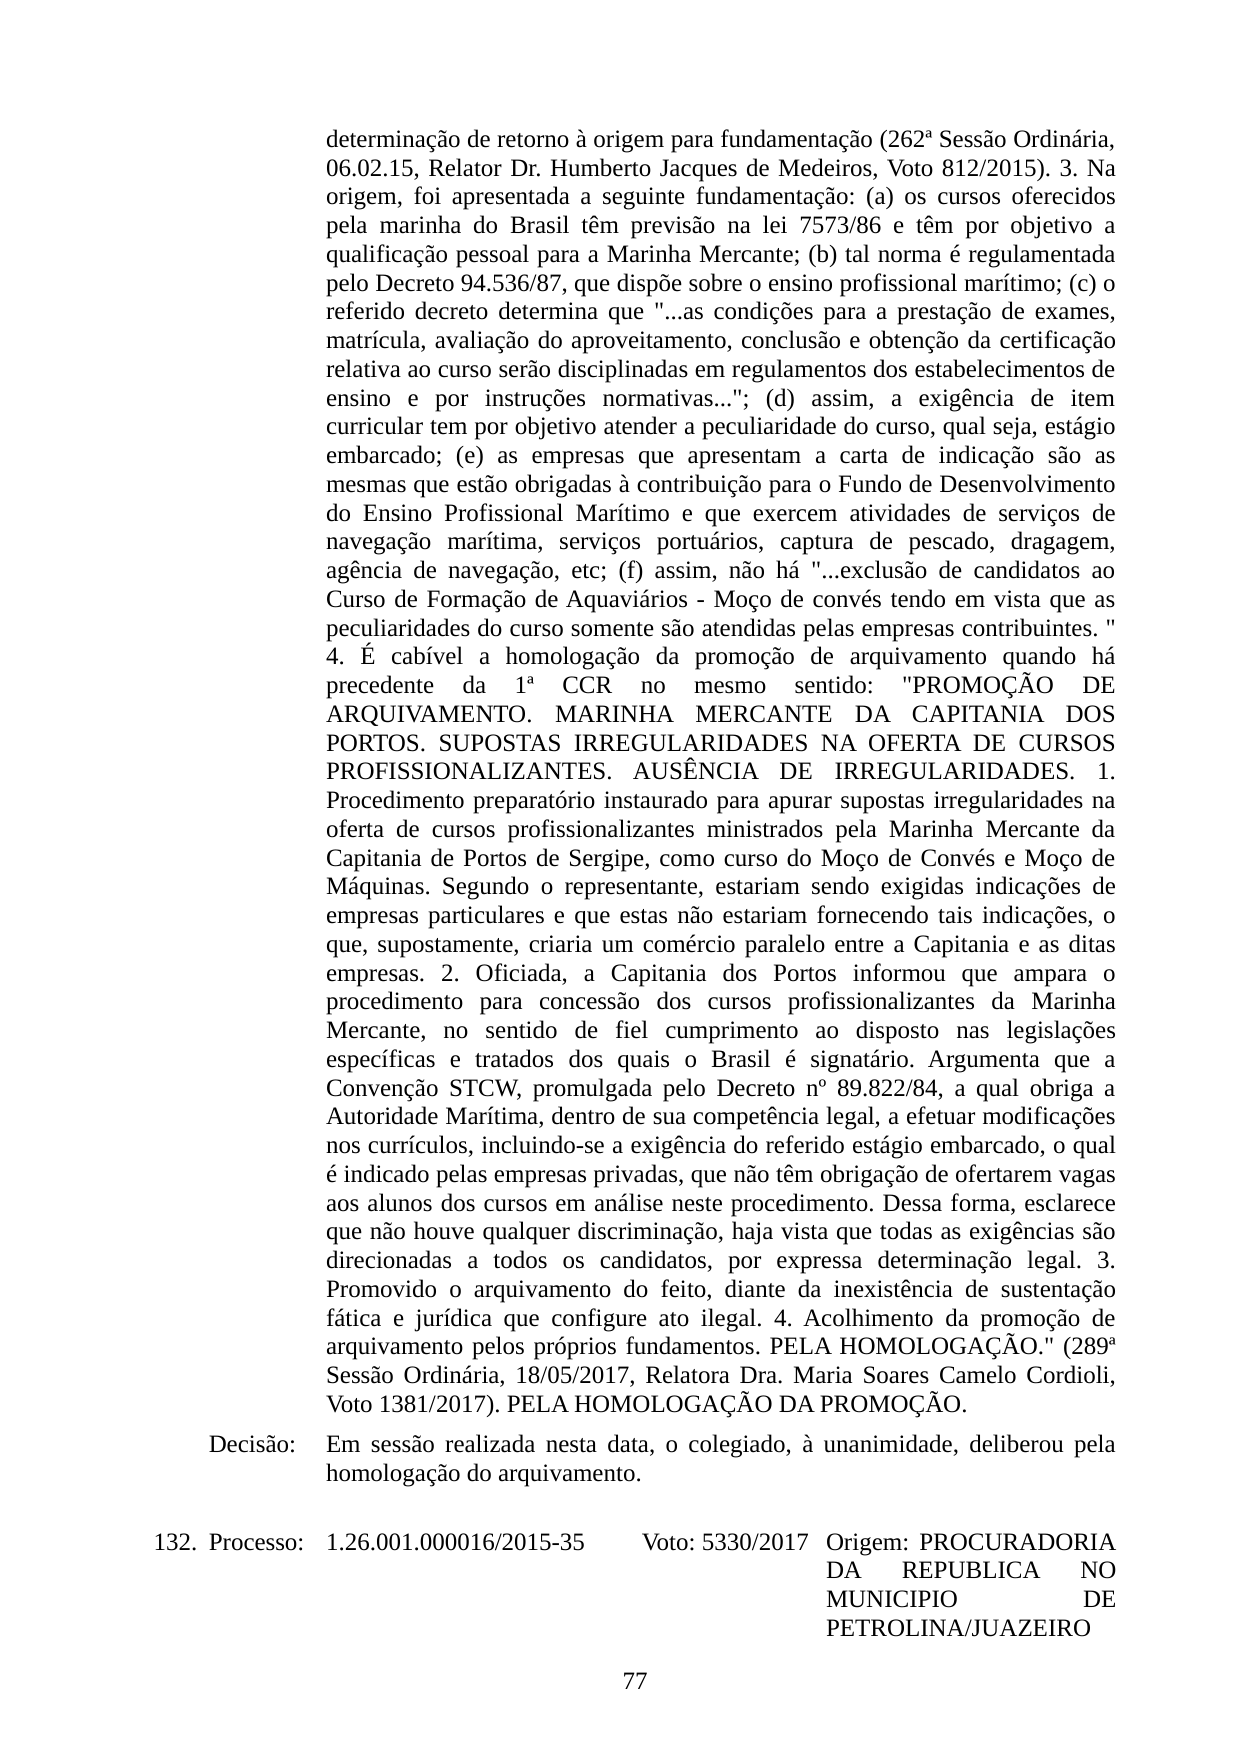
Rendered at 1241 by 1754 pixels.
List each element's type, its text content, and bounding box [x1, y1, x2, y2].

table_cell Decisão: [203, 1423, 320, 1492]
table_header Origem: PROCURADORIA DA REPUBLICA NO MUNICIPIO DE PETROLINA/JUAZEIRO [820, 1521, 1122, 1647]
table_cell Em sessão realizada nesta data, o colegiado, à unanimidade, deliberou pela homologação do arquivamento. [320, 1423, 1122, 1492]
table_header Voto: 5330/2017 [636, 1521, 820, 1647]
table_cell [148, 118, 203, 1423]
table_header 132. [148, 1521, 203, 1647]
table_header Processo: [203, 1521, 320, 1647]
table_header 1.26.001.000016/2015-35 [320, 1521, 636, 1647]
table_cell determinação de retorno à origem para fundamentação (262ª Sessão Ordinária, 06.02.15, Relator Dr. Humberto Jacques de Medeiros, Voto 812/2015). 3. Na origem, foi apresentada a seguinte fundamentação: (a) os cursos oferecidos pela marinha do Brasil têm previsão na lei 7573/86 e têm por objetivo a qualificação pessoal para a Marinha Mercante; (b) tal norma é regulamentada pelo Decreto 94.536/87, que dispõe sobre o ensino profissional marítimo; (c) o referido decreto determina que "...as condições para a prestação de exames, matrícula, avaliação do aproveitamento, conclusão e obtenção da certificação relativa ao curso serão disciplinadas em regulamentos dos estabelecimentos de ensino e por instruções normativas..."; (d) assim, a exigência de item curricular tem por objetivo atender a peculiaridade do curso, qual seja, estágio embarcado; (e) as empresas que apresentam a carta de indicação são as mesmas que estão obrigadas à contribuição para o Fundo de Desenvolvimento do Ensino Profissional Marítimo e que exercem atividades de serviços de navegação marítima, serviços portuários, captura de pescado, dragagem, agência de navegação, etc; (f) assim, não há "...exclusão de candidatos ao Curso de Formação de Aquaviários - Moço de convés tendo em vista que as peculiaridades do curso somente são atendidas pelas empresas contribuintes. " 4. É cabível a homologação da promoção de arquivamento quando há precedente da 1ª CCR no mesmo sentido: "PROMOÇÃO DE ARQUIVAMENTO. MARINHA MERCANTE DA CAPITANIA DOS PORTOS. SUPOSTAS IRREGULARIDADES NA OFERTA DE CURSOS PROFISSIONALIZANTES. AUSÊNCIA DE IRREGULARIDADES. 1. Procedimento preparatório instaurado para apurar supostas irregularidades na oferta de cursos profissionalizantes ministrados pela Marinha Mercante da Capitania de Portos de Sergipe, como curso do Moço de Convés e Moço de Máquinas. Segundo o representante, estariam sendo exigidas indicações de empresas particulares e que estas não estariam fornecendo tais indicações, o que, supostamente, criaria um comércio paralelo entre a Capitania e as ditas empresas. 2. Oficiada, a Capitania dos Portos informou que ampara o procedimento para concessão dos cursos profissionalizantes da Marinha Mercante, no sentido de fiel cumprimento ao disposto nas legislações específicas e tratados dos quais o Brasil é signatário. Argumenta que a Convenção STCW, promulgada pelo Decreto nº 89.822/84, a qual obriga a Autoridade Marítima, dentro de sua competência legal, a efetuar modificações nos currículos, incluindo-se a exigência do referido estágio embarcado, o qual é indicado pelas empresas privadas, que não têm obrigação de ofertarem vagas aos alunos dos cursos em análise neste procedimento. Dessa forma, esclarece que não houve qualquer discriminação, haja vista que todas as exigências são direcionadas a todos os candidatos, por expressa determinação legal. 3. Promovido o arquivamento do feito, diante da inexistência de sustentação fática e jurídica que configure ato ilegal. 4. Acolhimento da promoção de arquivamento pelos próprios fundamentos. PELA HOMOLOGAÇÃO." (289ª Sessão Ordinária, 18/05/2017, Relatora Dra. Maria Soares Camelo Cordioli, Voto 1381/2017). PELA HOMOLOGAÇÃO DA PROMOÇÃO. [320, 118, 1122, 1423]
table_cell [148, 1423, 203, 1492]
table_cell [203, 118, 320, 1423]
